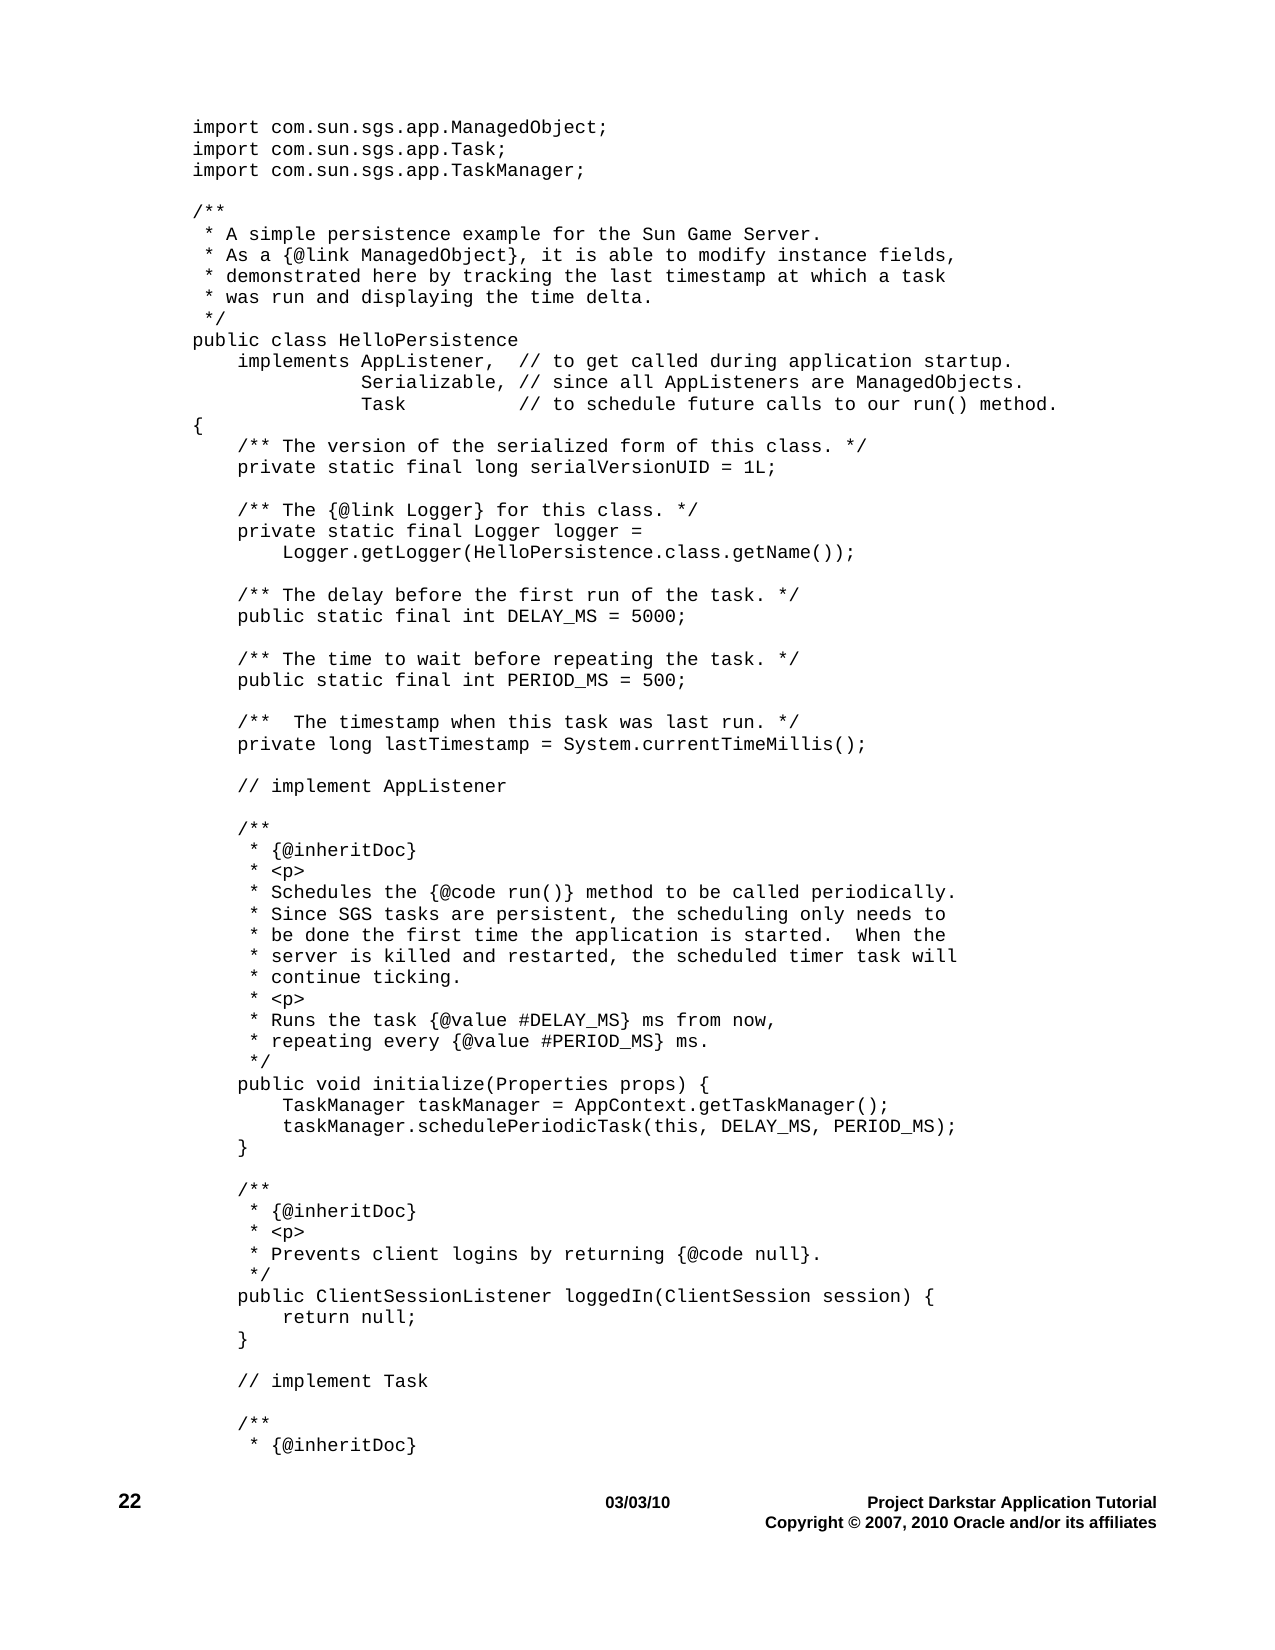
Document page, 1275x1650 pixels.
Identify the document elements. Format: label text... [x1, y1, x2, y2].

text import com.sun.sgs.app.ManagedObject; import com.sun.sgs.app.Task; import com.sun.sgs.app.TaskManager; /** * A simple persistence example for the Sun Game Server. * As a {@link ManagedObject}, it is able to modify instance fields, * demonstrated here by tracking the last timestamp at which a task * was run and displaying the time delta. */ public class HelloPersistence implements AppListener, // to get called during application startup. Serializable, // since all AppListeners are ManagedObjects. Task // to schedule future calls to our run() method. { /** The version of the serialized form of this class. */ private static final long serialVersionUID = 1L; /** The {@link Logger} for this class. */ private static final Logger logger = Logger.getLogger(HelloPersistence.class.getName()); /** The delay before the first run of the task. */ public static final int DELAY_MS = 5000; /** The time to wait before repeating the task. */ public static final int PERIOD_MS = 500; /** The timestamp when this task was last run. */ private long lastTimestamp = System.currentTimeMillis(); // implement AppListener /** * {@inheritDoc} * <p> * Schedules the {@code run()} method to be called periodically. * Since SGS tasks are persistent, the scheduling only needs to * be done the first time the application is started. When the * server is killed and restarted, the scheduled timer task will * continue ticking. * <p> * Runs the task {@value #DELAY_MS} ms from now, * repeating every {@value #PERIOD_MS} ms. */ public void initialize(Properties props) { TaskManager taskManager = AppContext.getTaskManager(); taskManager.schedulePeriodicTask(this, DELAY_MS, PERIOD_MS); } /** * {@inheritDoc} * <p> * Prevents client logins by returning {@code null}. */ public ClientSessionListener loggedIn(ClientSession session) { return null; } // implement Task /** * {@inheritDoc} [192, 118, 1098, 1457]
